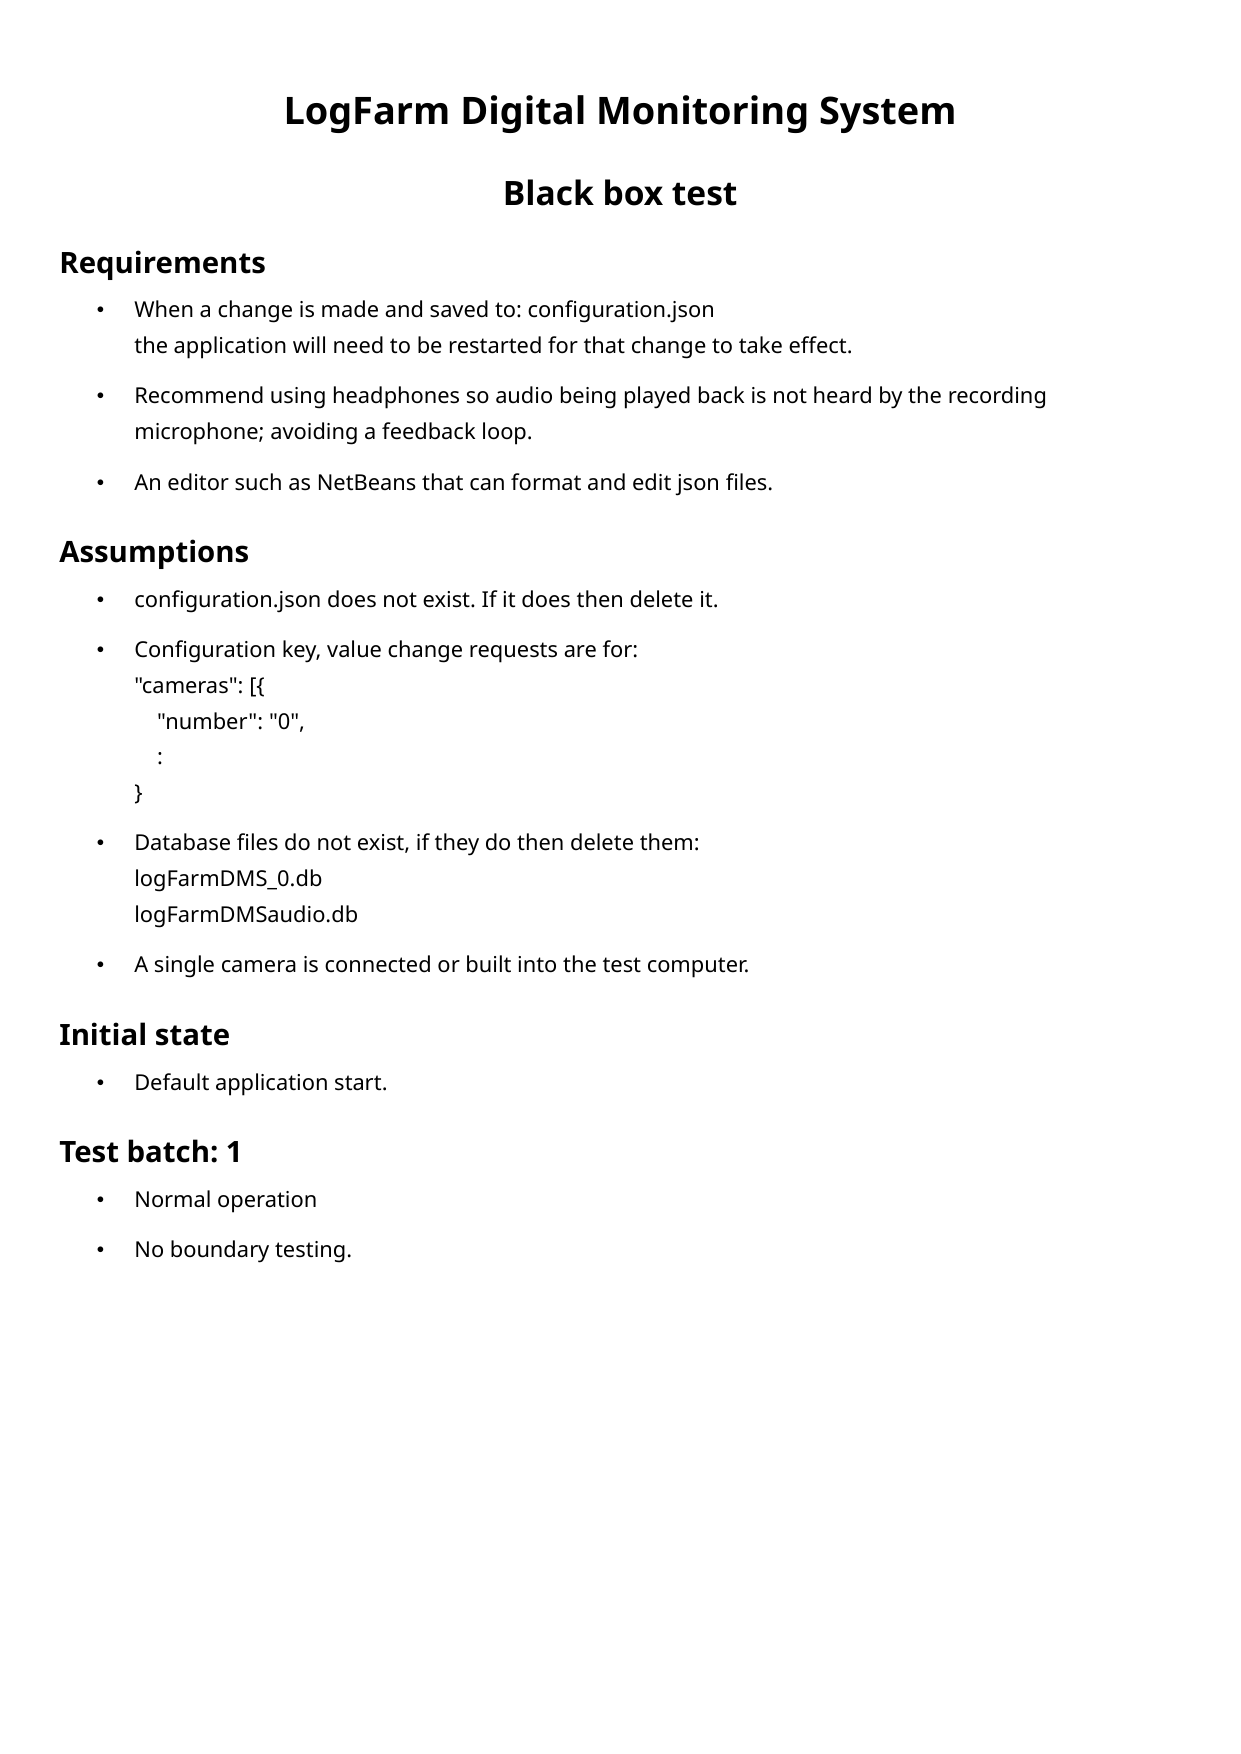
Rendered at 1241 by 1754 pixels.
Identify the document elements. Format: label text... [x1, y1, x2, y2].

list Normal operation [97, 1184, 1181, 1214]
list A single camera is connected or built into the test computer. [97, 949, 1181, 979]
list When a change is made and saved to: configuration.json the application will need to be restarted for that change to take effect. [97, 294, 1181, 360]
subtitle Assumptions [59, 531, 1181, 571]
list No boundary testing. [97, 1234, 1181, 1264]
subtitle Requirements [59, 242, 1181, 282]
list Database files do not exist, if they do then delete them: logFarmDMS_0.db logFarmDMSaudio.db [97, 827, 1181, 929]
subtitle Initial state [59, 1014, 1181, 1054]
list An editor such as NetBeans that can format and edit json files. [97, 466, 1181, 496]
subtitle Test batch: 1 [59, 1131, 1181, 1171]
list Recommend using headphones so audio being played back is not heard by the recording microphone; avoiding a feedback loop. [97, 380, 1181, 446]
subtitle LogFarm Digital Monitoring System [59, 84, 1181, 136]
list Default application start. [97, 1067, 1181, 1096]
list Configuration key, value change requests are for: "cameras": [{ "number": "0", : } [97, 634, 1181, 807]
subtitle Black box test [59, 169, 1181, 215]
list configuration.json does not exist. If it does then delete it. [97, 584, 1181, 614]
